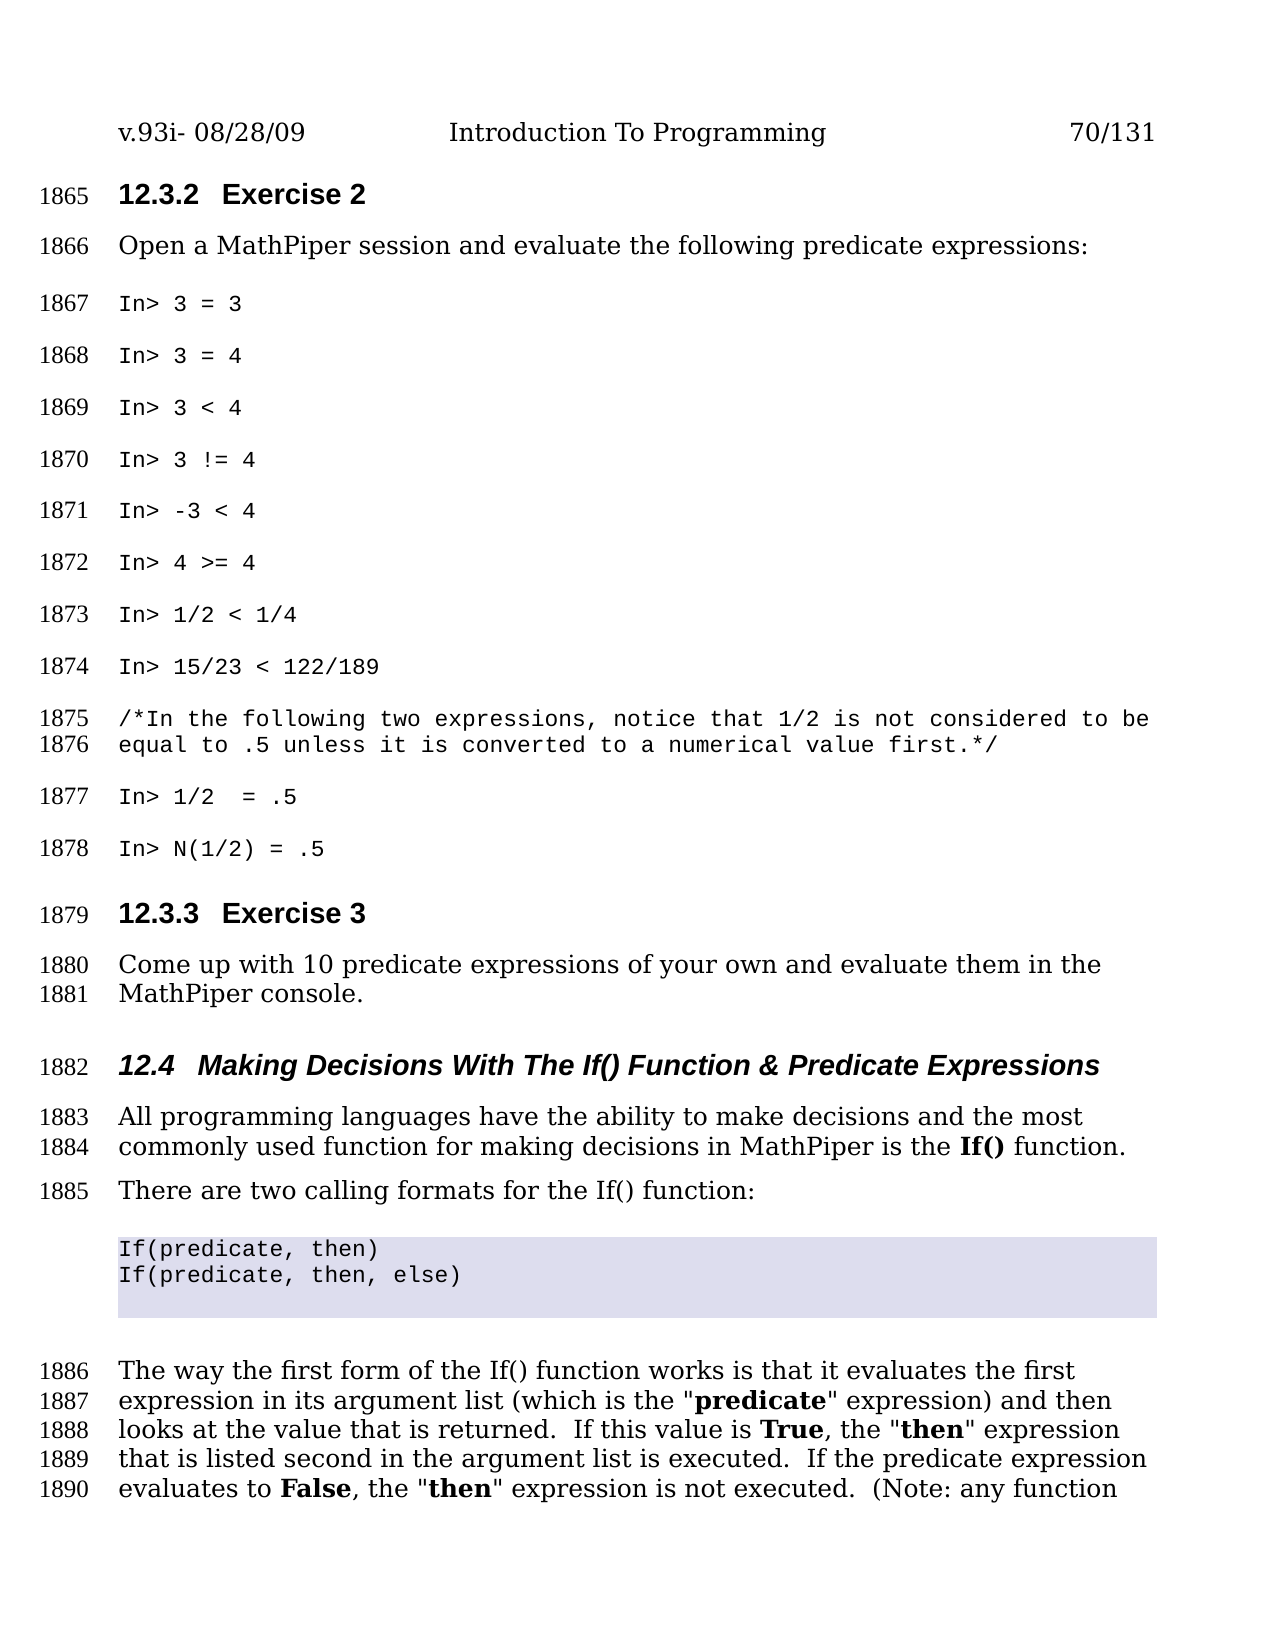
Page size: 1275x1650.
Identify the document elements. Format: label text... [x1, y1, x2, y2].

text /*In the following two expressions, notice that 1/2 is not considered to be equal to .5 unless it is converted to a numerical value first.*/ [118, 707, 1157, 759]
text In> 3 = 3 [118, 292, 1157, 318]
table_header If(predicate, then) If(predicate, then, else) [118, 1237, 1157, 1318]
subtitle Making Decisions With The If() Function & Predicate Expressions [118, 1048, 1157, 1081]
text All programming languages have the ability to make decisions and the most commonly used function for making decisions in MathPiper is the If() function. [118, 1102, 1157, 1161]
subtitle Exercise 2 [118, 177, 1157, 210]
text In> -3 < 4 [118, 500, 1157, 526]
text In> 15/23 < 122/189 [118, 656, 1157, 681]
text In> N(1/2) = .5 [118, 837, 1157, 863]
text The way the first form of the If() function works is that it evaluates the first expression in its argument list (which is the "predicate" expression) and then looks at the value that is returned. If this value is True, the "then" expression that is listed second in the argument list is executed. If the predicate expression evaluates to False, the "then" expression is not executed. (Note: any function [118, 1357, 1157, 1503]
text In> 1/2 < 1/4 [118, 604, 1157, 629]
text There are two calling formats for the If() function: [118, 1176, 1157, 1205]
subtitle Exercise 3 [118, 896, 1157, 929]
text In> 3 = 4 [118, 344, 1157, 370]
text In> 1/2 = .5 [118, 785, 1157, 811]
text Come up with 10 predicate expressions of your own and evaluate them in the MathPiper console. [118, 951, 1157, 1009]
text In> 4 >= 4 [118, 552, 1157, 578]
text In> 3 != 4 [118, 448, 1157, 474]
text Open a MathPiper session and evaluate the following predicate expressions: [118, 231, 1157, 260]
text In> 3 < 4 [118, 396, 1157, 422]
